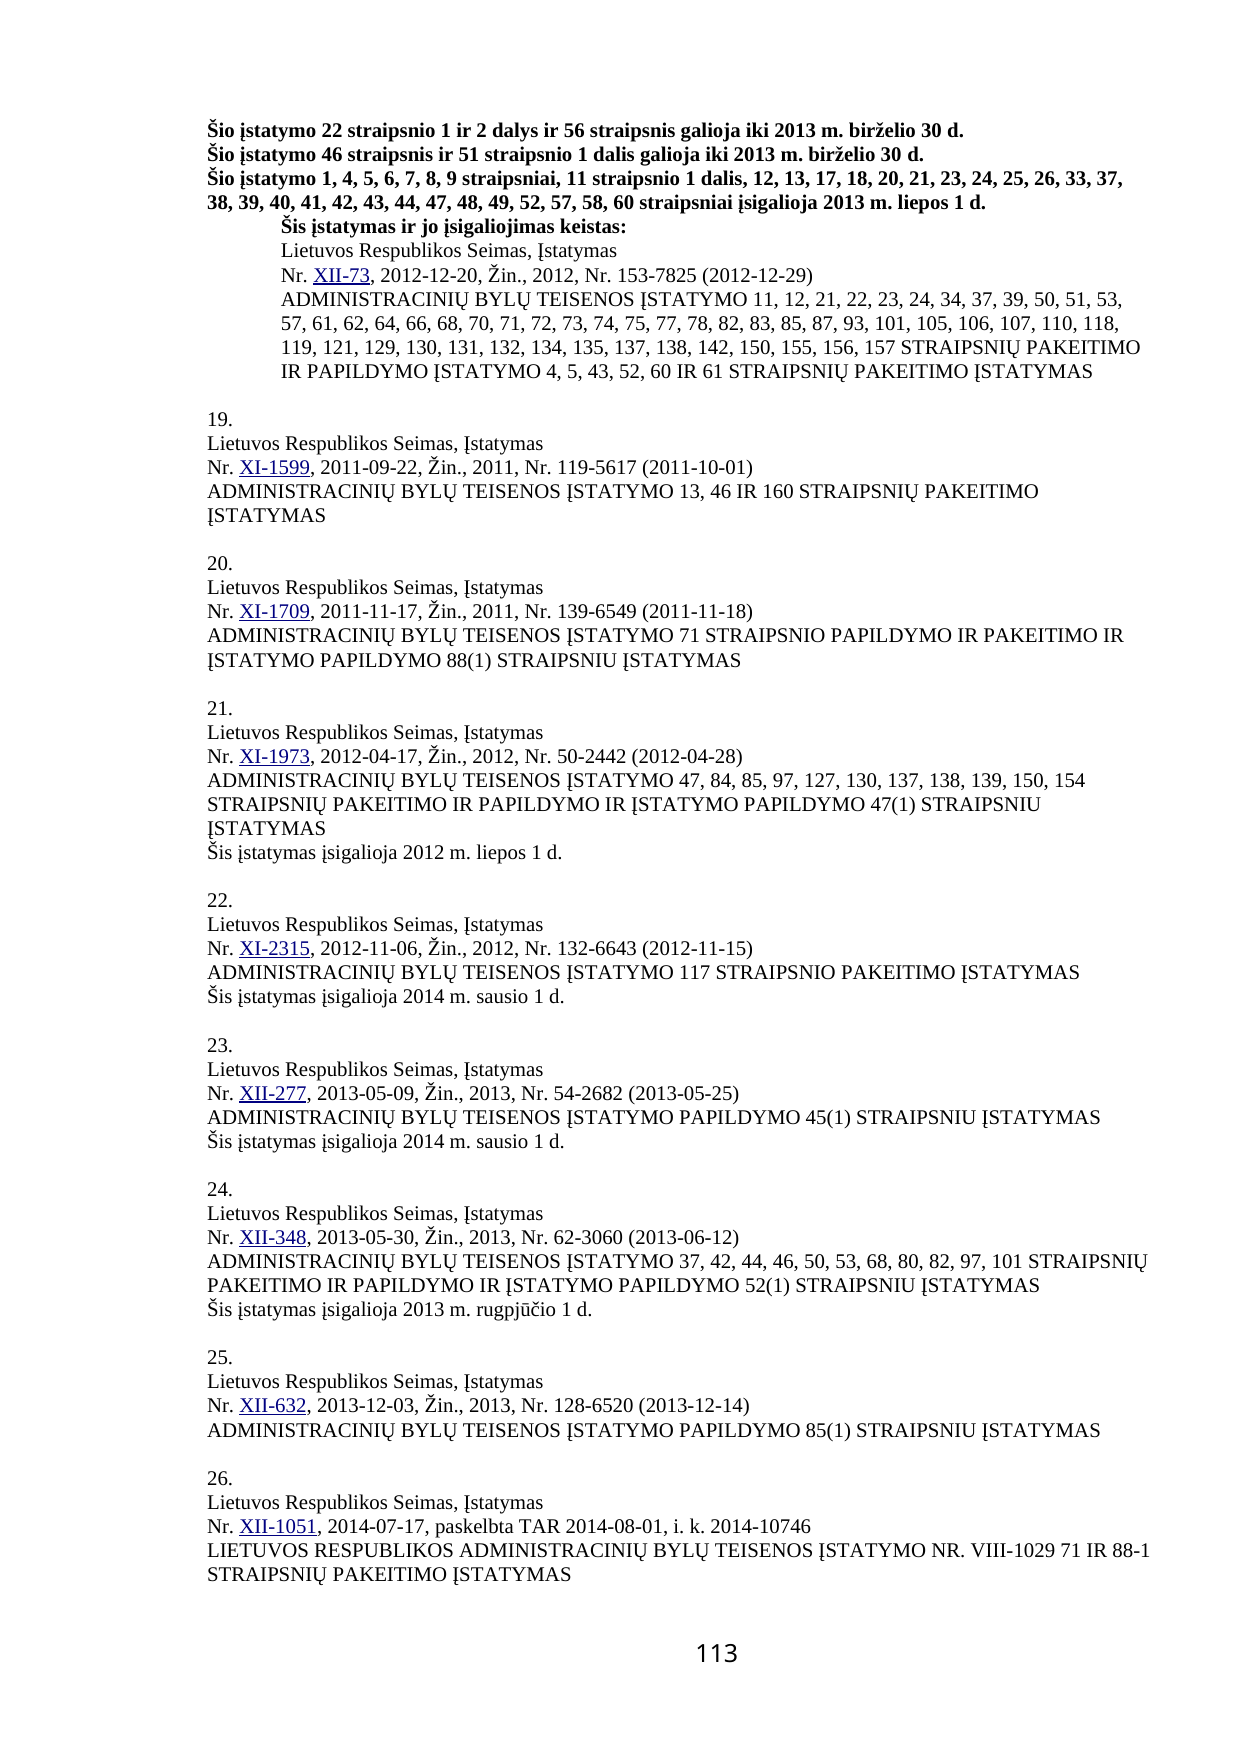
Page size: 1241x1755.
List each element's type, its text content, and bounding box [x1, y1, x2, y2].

text 22. [207, 888, 1152, 912]
text Šio įstatymo 22 straipsnio 1 ir 2 dalys ir 56 straipsnis galioja iki 2013 m. birželio 30 d. [207, 118, 1152, 142]
text Lietuvos Respublikos Seimas, Įstatymas [207, 1057, 1152, 1081]
text Lietuvos Respublikos Seimas, Įstatymas [207, 575, 1152, 599]
text 21. [207, 696, 1152, 720]
text Lietuvos Respublikos Seimas, Įstatymas [207, 1369, 1152, 1393]
text 19. [207, 407, 1152, 431]
text Nr. XII-348, 2013-05-30, Žin., 2013, Nr. 62-3060 (2013-06-12) [207, 1225, 1152, 1249]
text Nr. XI-2315, 2012-11-06, Žin., 2012, Nr. 132-6643 (2012-11-15) [207, 936, 1152, 960]
text Lietuvos Respublikos Seimas, Įstatymas [207, 431, 1152, 455]
text ADMINISTRACINIŲ BYLŲ TEISENOS ĮSTATYMO 37, 42, 44, 46, 50, 53, 68, 80, 82, 97, 101 STRAIPSNIŲ PAKEITIMO IR PAPILDYMO IR ĮSTATYMO PAPILDYMO 52(1) STRAIPSNIU ĮSTATYMAS [207, 1249, 1152, 1297]
text Šis įstatymas įsigalioja 2012 m. liepos 1 d. [207, 840, 1152, 864]
text Šio įstatymo 46 straipsnis ir 51 straipsnio 1 dalis galioja iki 2013 m. birželio 30 d. [207, 142, 1152, 166]
text Lietuvos Respublikos Seimas, Įstatymas [207, 720, 1152, 744]
text 26. [207, 1466, 1152, 1490]
text Nr. XI-1599, 2011-09-22, Žin., 2011, Nr. 119-5617 (2011-10-01) [207, 455, 1152, 479]
text Šis įstatymas įsigalioja 2014 m. sausio 1 d. [207, 984, 1152, 1008]
text Lietuvos Respublikos Seimas, Įstatymas [207, 1201, 1152, 1225]
text ADMINISTRACINIŲ BYLŲ TEISENOS ĮSTATYMO 117 STRAIPSNIO PAKEITIMO ĮSTATYMAS [207, 960, 1152, 984]
text Nr. XII-277, 2013-05-09, Žin., 2013, Nr. 54-2682 (2013-05-25) [207, 1081, 1152, 1105]
text ADMINISTRACINIŲ BYLŲ TEISENOS ĮSTATYMO 11, 12, 21, 22, 23, 24, 34, 37, 39, 50, 51, 53, 57, 61, 62, 64, 66, 68, 70, 71, 72, 73, 74, 75, 77, 78, 82, 83, 85, 87, 93, 101, 105, 106, 107, 110, 118, 119, 121, 129, 130, 131, 132, 134, 135, 137, 138, 142, 150, 155, 156, 157 STRAIPSNIŲ PAKEITIMO IR PAPILDYMO ĮSTATYMO 4, 5, 43, 52, 60 IR 61 STRAIPSNIŲ PAKEITIMO ĮSTATYMAS [281, 287, 1152, 383]
text LIETUVOS RESPUBLIKOS ADMINISTRACINIŲ BYLŲ TEISENOS ĮSTATYMO NR. VIII-1029 71 IR 88-1 STRAIPSNIŲ PAKEITIMO ĮSTATYMAS [207, 1538, 1152, 1586]
text 25. [207, 1345, 1152, 1369]
text Nr. XII-632, 2013-12-03, Žin., 2013, Nr. 128-6520 (2013-12-14) [207, 1393, 1152, 1417]
text Nr. XII-1051, 2014-07-17, paskelbta TAR 2014-08-01, i. k. 2014-10746 [207, 1514, 1152, 1538]
text Nr. XI-1709, 2011-11-17, Žin., 2011, Nr. 139-6549 (2011-11-18) [207, 599, 1152, 623]
text Nr. XI-1973, 2012-04-17, Žin., 2012, Nr. 50-2442 (2012-04-28) [207, 744, 1152, 768]
text 20. [207, 551, 1152, 575]
text ADMINISTRACINIŲ BYLŲ TEISENOS ĮSTATYMO 13, 46 IR 160 STRAIPSNIŲ PAKEITIMO ĮSTATYMAS [207, 479, 1152, 527]
text Lietuvos Respublikos Seimas, Įstatymas [207, 912, 1152, 936]
text Lietuvos Respublikos Seimas, Įstatymas [207, 1490, 1152, 1514]
text Šis įstatymas ir jo įsigaliojimas keistas: [207, 214, 1152, 238]
text ADMINISTRACINIŲ BYLŲ TEISENOS ĮSTATYMO 71 STRAIPSNIO PAPILDYMO IR PAKEITIMO IR ĮSTATYMO PAPILDYMO 88(1) STRAIPSNIU ĮSTATYMAS [207, 623, 1152, 672]
text ADMINISTRACINIŲ BYLŲ TEISENOS ĮSTATYMO PAPILDYMO 45(1) STRAIPSNIU ĮSTATYMAS [207, 1105, 1152, 1129]
text 24. [207, 1177, 1152, 1201]
text Lietuvos Respublikos Seimas, Įstatymas [207, 238, 1152, 262]
text Šio įstatymo 1, 4, 5, 6, 7, 8, 9 straipsniai, 11 straipsnio 1 dalis, 12, 13, 17, 18, 20, 21, 23, 24, 25, 26, 33, 37, 38, 39, 40, 41, 42, 43, 44, 47, 48, 49, 52, 57, 58, 60 straipsniai įsigalioja 2013 m. liepos 1 d. [207, 166, 1152, 214]
text ADMINISTRACINIŲ BYLŲ TEISENOS ĮSTATYMO 47, 84, 85, 97, 127, 130, 137, 138, 139, 150, 154 STRAIPSNIŲ PAKEITIMO IR PAPILDYMO IR ĮSTATYMO PAPILDYMO 47(1) STRAIPSNIU ĮSTATYMAS [207, 768, 1152, 840]
text Nr. XII-73, 2012-12-20, Žin., 2012, Nr. 153-7825 (2012-12-29) [207, 262, 1152, 287]
text Šis įstatymas įsigalioja 2013 m. rugpjūčio 1 d. [207, 1297, 1152, 1321]
text ADMINISTRACINIŲ BYLŲ TEISENOS ĮSTATYMO PAPILDYMO 85(1) STRAIPSNIU ĮSTATYMAS [207, 1417, 1152, 1442]
text Šis įstatymas įsigalioja 2014 m. sausio 1 d. [207, 1129, 1152, 1153]
text 23. [207, 1032, 1152, 1057]
